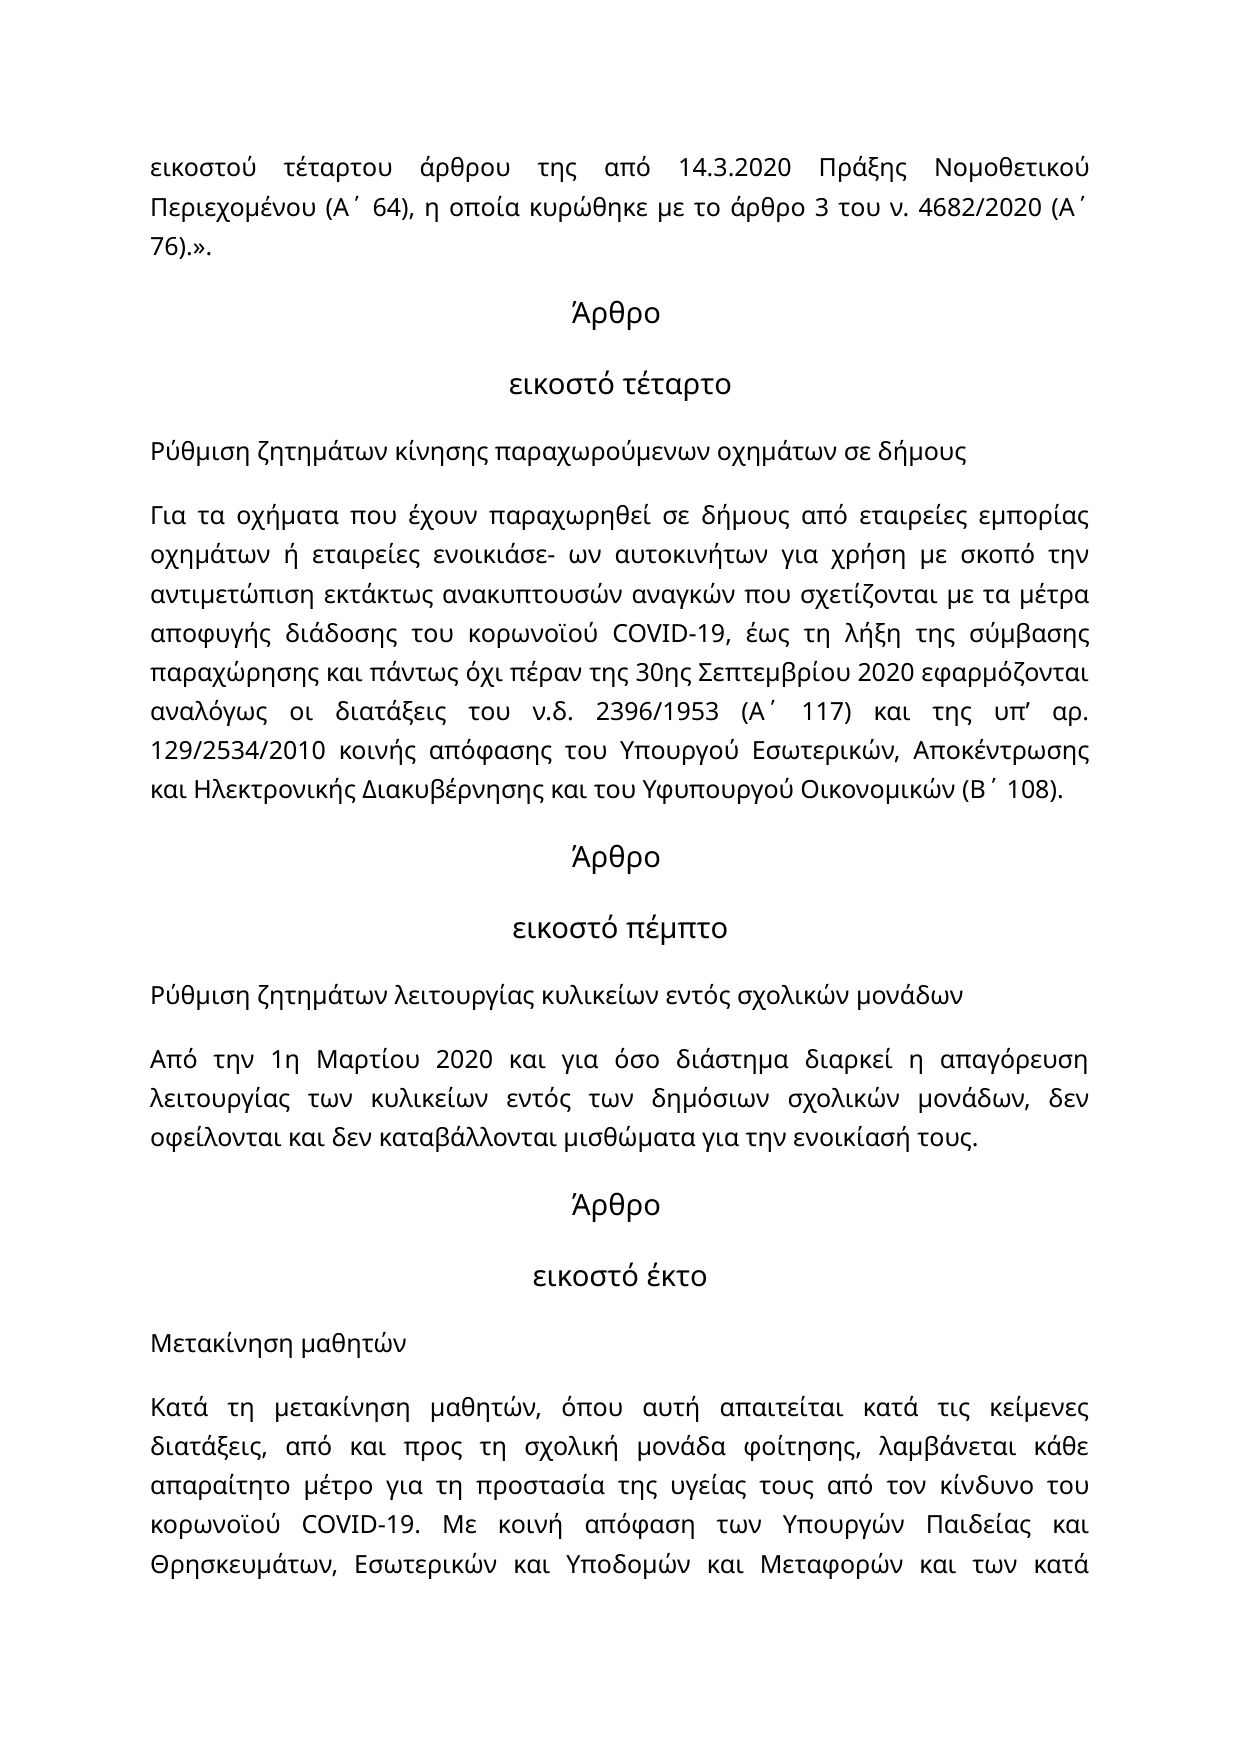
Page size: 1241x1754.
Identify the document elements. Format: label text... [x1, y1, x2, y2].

text εικοστού τέταρτου άρθρου της από 14.3.2020 Πράξης Νομοθετικού Περιεχομένου (Α΄ 64), η οποία κυρώθηκε με το άρθρο 3 του ν. 4682/2020 (Α΄ 76).». [150, 150, 1090, 262]
subtitle Άρθρο [150, 836, 1090, 876]
text Ρύθμιση ζητημάτων λειτουργίας κυλικείων εντός σχολικών μονάδων [150, 977, 1090, 1012]
subtitle εικοστό πέμπτο [150, 907, 1090, 947]
text Από την 1η Μαρτίου 2020 και για όσο διάστημα διαρκεί η απαγόρευση λειτουργίας των κυλικείων εντός των δημόσιων σχολικών μονάδων, δεν οφείλονται και δεν καταβάλλονται μισθώματα για την ενοικίασή τους. [150, 1042, 1090, 1154]
subtitle Άρθρο [150, 1184, 1090, 1224]
text Κατά τη μετακίνηση μαθητών, όπου αυτή απαιτείται κατά τις κείμενες διατάξεις, από και προς τη σχολική μονάδα φοίτησης, λαμβάνεται κάθε απαραίτητο μέτρο για τη προστασία της υγείας τους από τον κίνδυνο του κορωνοϊού COVID-19. Με κοινή απόφαση των Υπουργών Παιδείας και Θρησκευμάτων, Εσωτερικών και Υποδομών και Μεταφορών και των κατά [150, 1389, 1090, 1580]
text Για τα οχήματα που έχουν παραχωρηθεί σε δήμους από εταιρείες εμπορίας οχημάτων ή εταιρείες ενοικιάσε- ων αυτοκινήτων για χρήση με σκοπό την αντιμετώπιση εκτάκτως ανακυπτουσών αναγκών που σχετίζονται με τα μέτρα αποφυγής διάδοσης του κορωνοϊού COVID-19, έως τη λήξη της σύμβασης παραχώρησης και πάντως όχι πέραν της 30ης Σεπτεμβρίου 2020 εφαρμόζονται αναλόγως οι διατάξεις του ν.δ. 2396/1953 (Α΄ 117) και της υπ’ αρ. 129/2534/2010 κοινής απόφασης του Υπουργού Εσωτερικών, Αποκέντρωσης και Ηλεκτρονικής Διακυβέρνησης και του Υφυπουργού Οικονομικών (Β΄ 108). [150, 498, 1090, 806]
text Ρύθμιση ζητημάτων κίνησης παραχωρούμενων οχημάτων σε δήμους [150, 434, 1090, 468]
subtitle Άρθρο [150, 292, 1090, 332]
text Μετακίνηση μαθητών [150, 1325, 1090, 1359]
subtitle εικοστό έκτο [150, 1255, 1090, 1294]
subtitle εικοστό τέταρτο [150, 363, 1090, 403]
